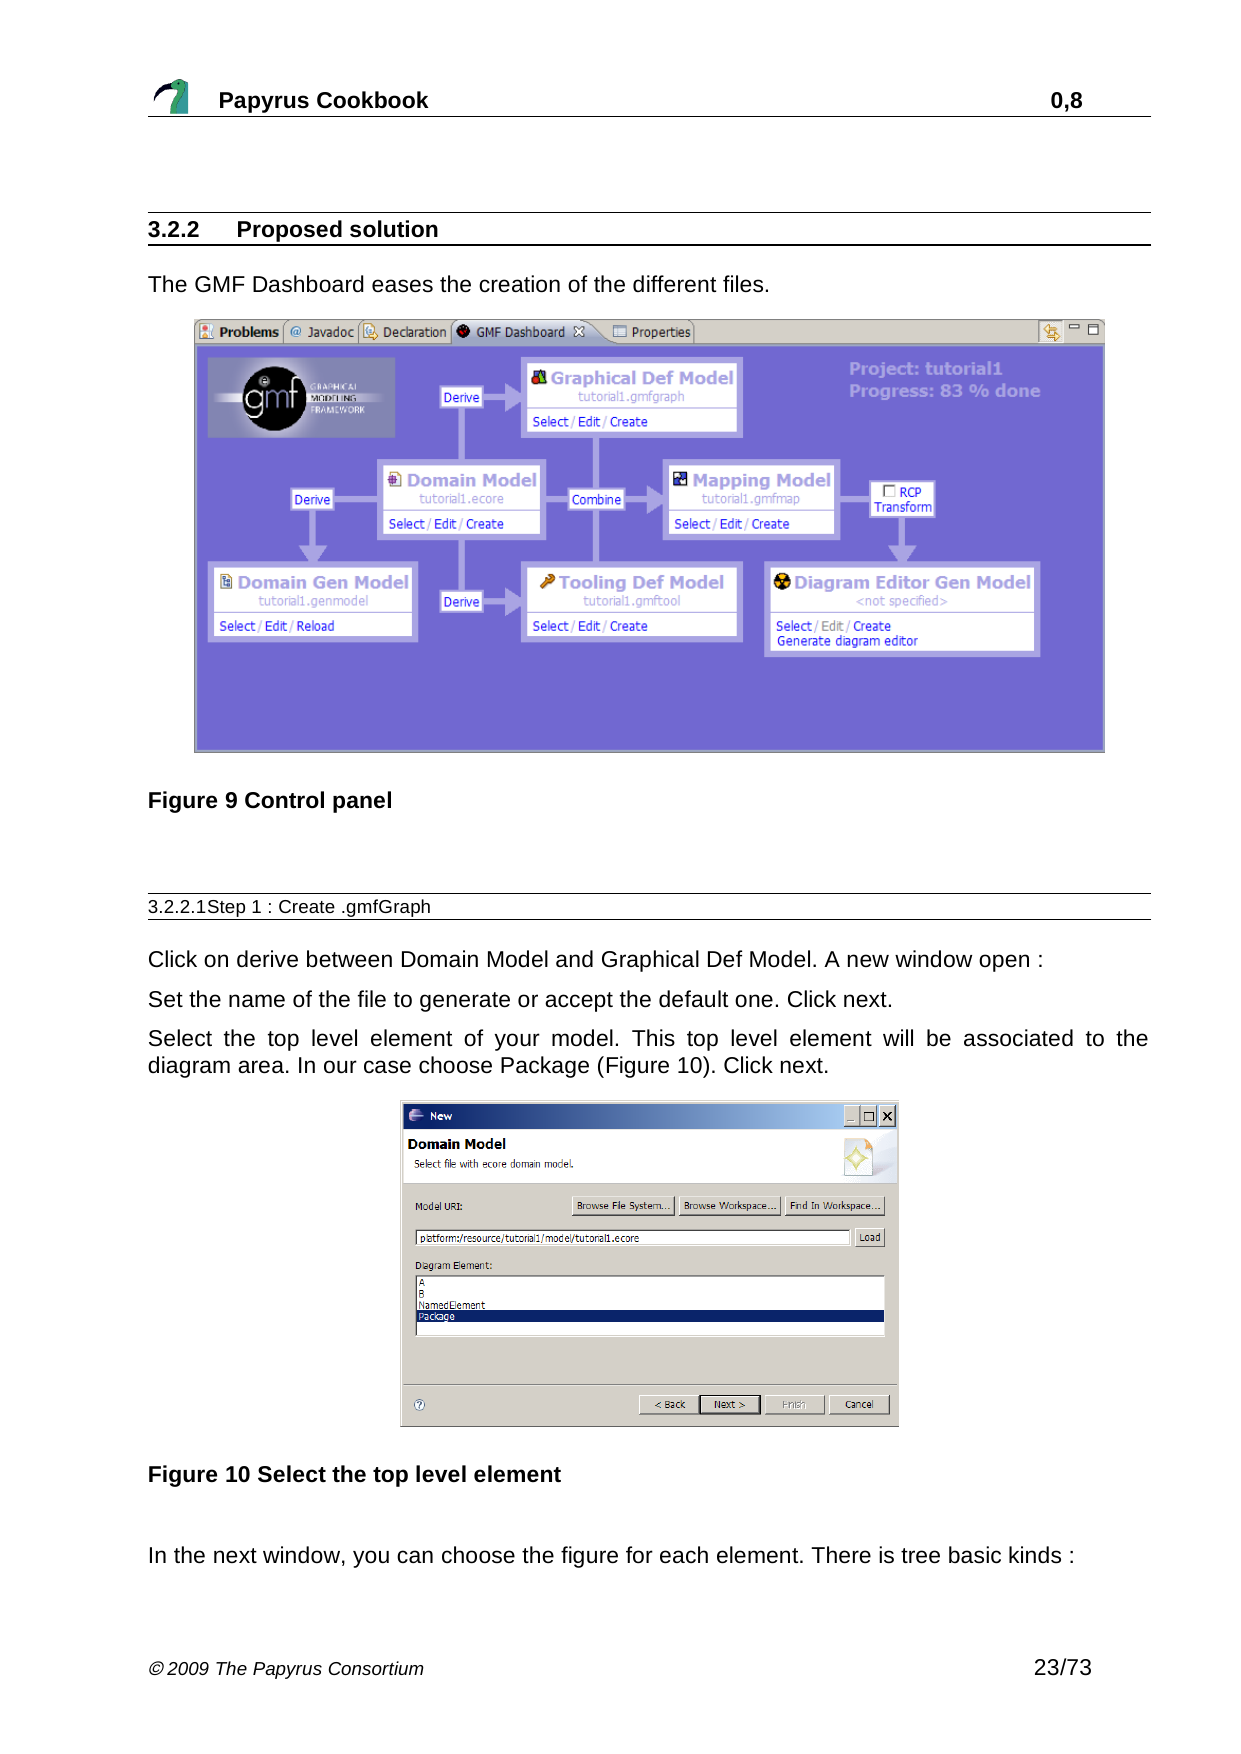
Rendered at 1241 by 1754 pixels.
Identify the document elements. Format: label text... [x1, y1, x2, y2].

text Figure 10 Select the top level element [148, 1460, 1151, 1487]
text Select the top level element of your model. This top level element will be associated to the diagram area. In our case choose Package (Figure 10). Click next. [148, 1024, 1151, 1079]
subtitle Proposed solution [148, 213, 1151, 244]
picture [400, 1100, 899, 1427]
picture [153, 79, 189, 114]
subtitle Step 1 : Create .gmfGraph [148, 894, 1151, 919]
picture [194, 319, 1105, 753]
text The GMF Dashboard eases the creation of the different files. [148, 271, 1151, 298]
text Figure 9 Control panel [148, 786, 1151, 813]
text Click on derive between Domain Model and Graphical Def Model. A new window open : [148, 945, 1151, 972]
text Set the name of the file to generate or accept the default one. Click next. [148, 985, 1151, 1012]
text In the next window, you can choose the figure for each element. There is tree basic kinds : [148, 1542, 1151, 1569]
